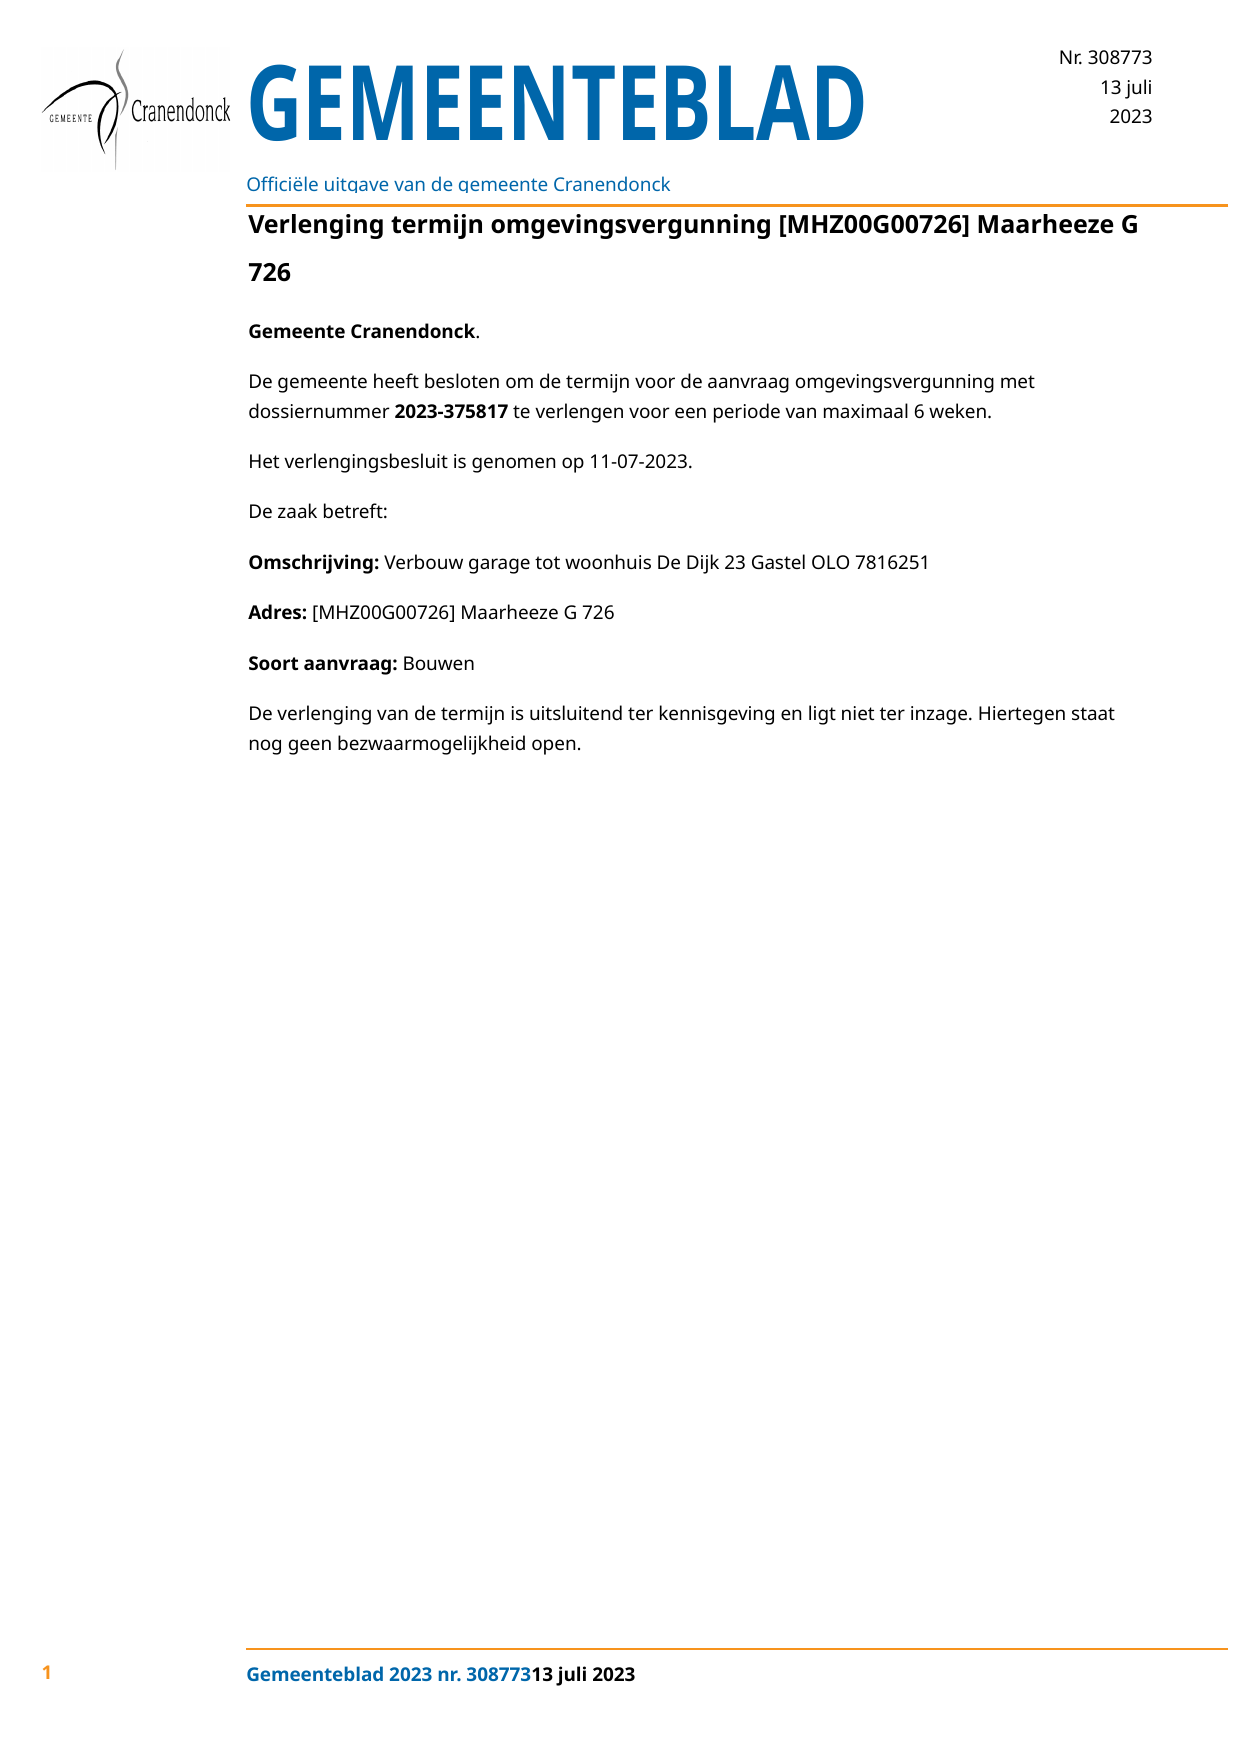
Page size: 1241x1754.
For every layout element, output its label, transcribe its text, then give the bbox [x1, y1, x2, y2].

text Soort aanvraag: Bouwen [248, 650, 1152, 676]
text De verlenging van de termijn is uitsluitend ter kennisgeving en ligt niet ter inzage. Hiertegen staat nog geen bezwaarmogelijkheid open. [248, 700, 1152, 756]
text De zaak betreft: [248, 499, 1152, 524]
text Het verlengingsbesluit is genomen op 11-07-2023. [248, 448, 1152, 474]
text De gemeente heeft besloten om de termijn voor de aanvraag omgevingsvergunning met dossiernummer 2023-375817 te verlengen voor een periode van maximaal 6 weken. [248, 368, 1152, 424]
text Adres: [MHZ00G00726] Maarheeze G 726 [248, 599, 1152, 625]
text Gemeente Cranendonck. [248, 318, 1152, 344]
text Omschrijving: Verbouw garage tot woonhuis De Dijk 23 Gastel OLO 7816251 [248, 549, 1152, 575]
picture [41, 47, 231, 172]
text Verlenging termijn omgevingsvergunning [MHZ00G00726] Maarheeze G 726 [248, 207, 1152, 288]
